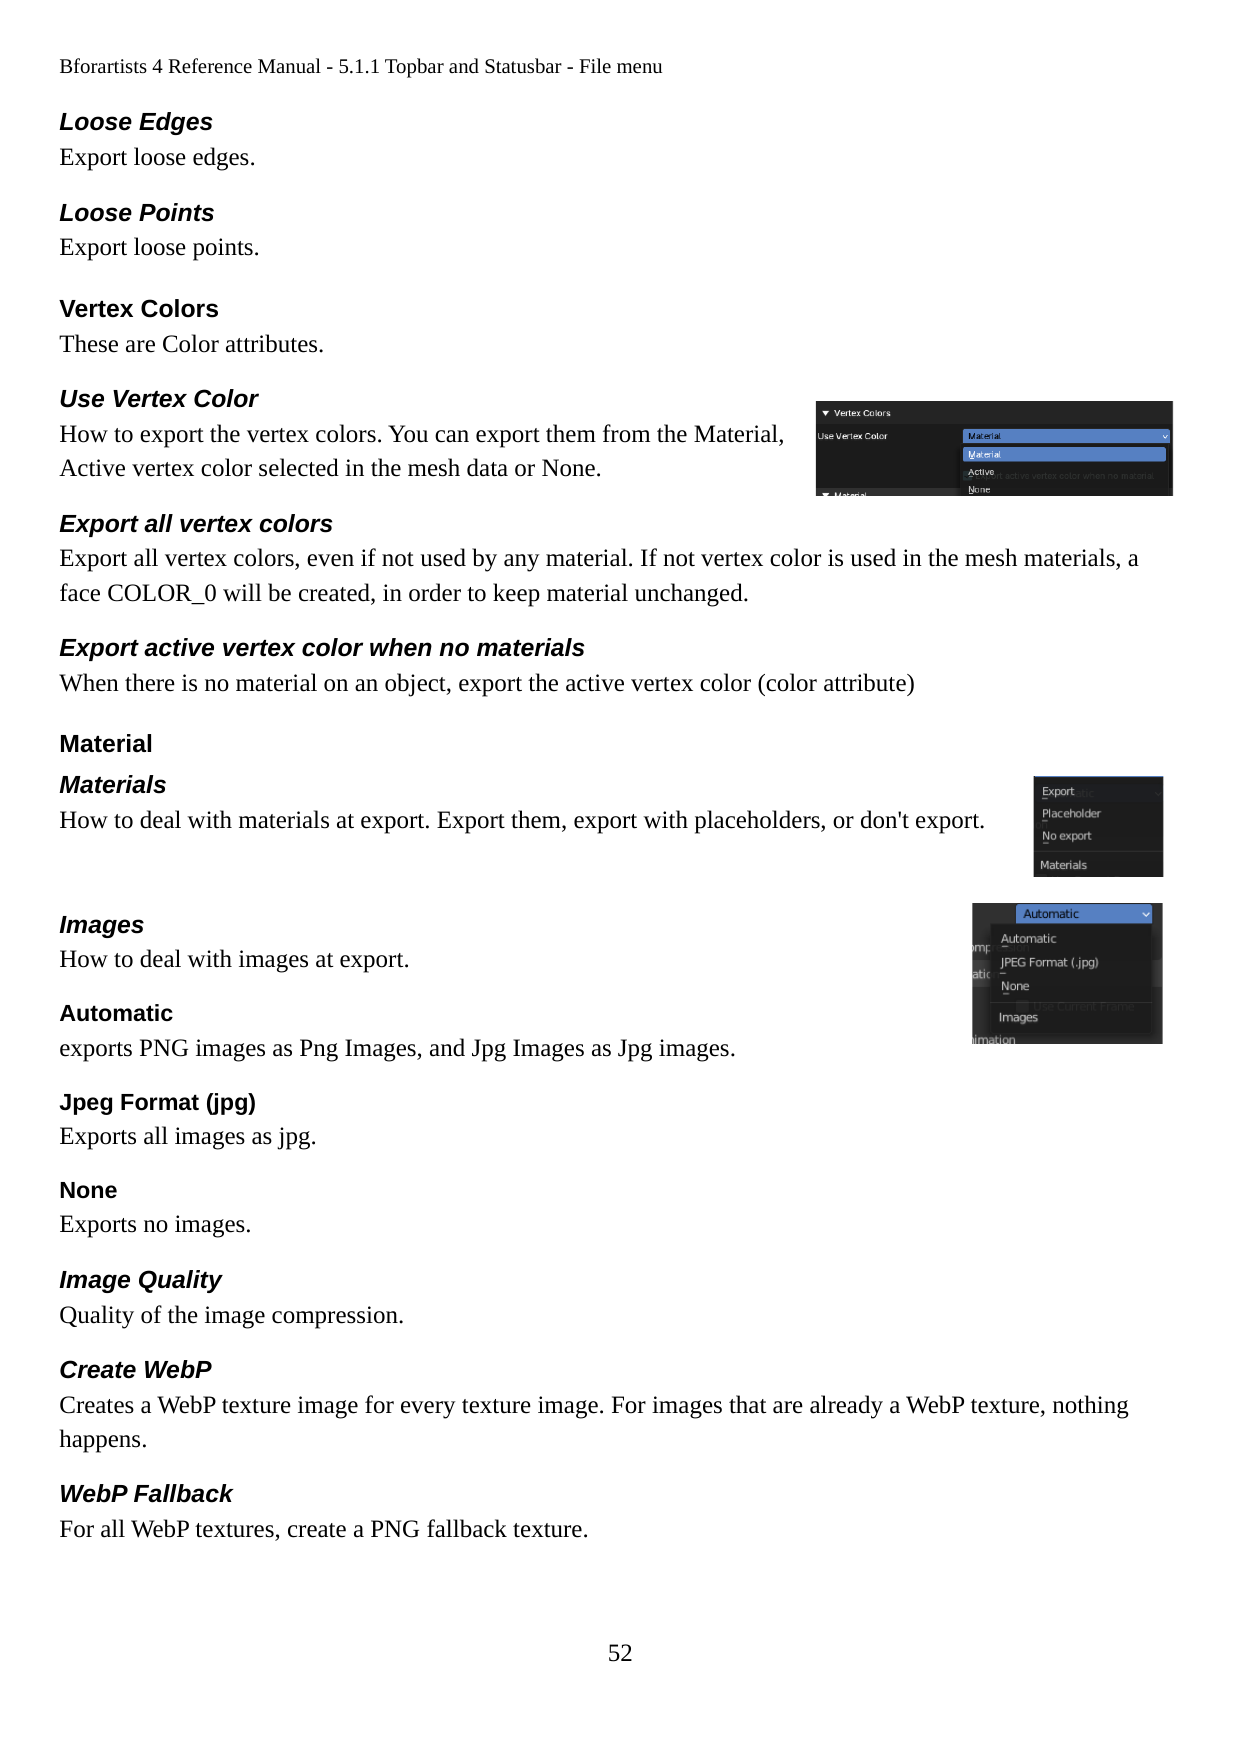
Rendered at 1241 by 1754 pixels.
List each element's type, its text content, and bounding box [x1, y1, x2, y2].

subtitle [1163, 1000, 1181, 1027]
subtitle Loose Edges [59, 107, 1181, 136]
text Export loose points. [59, 232, 1181, 261]
text These are Color attributes. [59, 329, 1181, 357]
subtitle [1163, 910, 1181, 938]
text Export all vertex colors, even if not used by any material. If not vertex color is used in the mesh materials, a face COLOR_0 will be created, in order to keep material unchanged. [59, 543, 1181, 607]
text How to deal with materials at export. Export them, export with placeholders, or don't export. [59, 805, 1033, 834]
subtitle Materials [59, 771, 1181, 799]
text Creates a WebP texture image for every texture image. For images that are already a WebP texture, nothing happens. [59, 1390, 1181, 1453]
subtitle Automatic [59, 1000, 972, 1027]
text Exports all images as jpg. [59, 1121, 1181, 1150]
subtitle WebP Fallback [59, 1479, 1181, 1508]
subtitle Create WebP [59, 1355, 1181, 1383]
picture [1033, 776, 1164, 877]
subtitle Export all vertex colors [59, 509, 1181, 537]
picture [815, 401, 1174, 496]
text exports PNG images as Png Images, and Jpg Images as Jpg images. [59, 1033, 1181, 1062]
subtitle Loose Points [59, 198, 1181, 226]
text How to export the vertex colors. You can export them from the Material, Active vertex color selected in the mesh data or None. [59, 419, 815, 482]
subtitle Material [59, 729, 1181, 758]
subtitle None [59, 1177, 1181, 1203]
subtitle Vertex Colors [59, 294, 1181, 322]
text Quality of the image compression. [59, 1300, 1181, 1328]
subtitle Images [59, 910, 972, 938]
text Exports no images. [59, 1209, 1181, 1238]
subtitle Jpeg Format (jpg) [59, 1088, 1181, 1115]
subtitle Export active vertex color when no materials [59, 633, 1181, 662]
picture [972, 903, 1163, 1044]
subtitle Image Quality [59, 1265, 1181, 1293]
text How to deal with images at export. [59, 944, 972, 973]
text For all WebP textures, create a PNG fallback texture. [59, 1514, 1181, 1543]
text Export loose edges. [59, 142, 1181, 171]
subtitle Use Vertex Color [59, 384, 1181, 413]
text When there is no material on an object, export the active vertex color (color attribute) [59, 668, 1181, 697]
